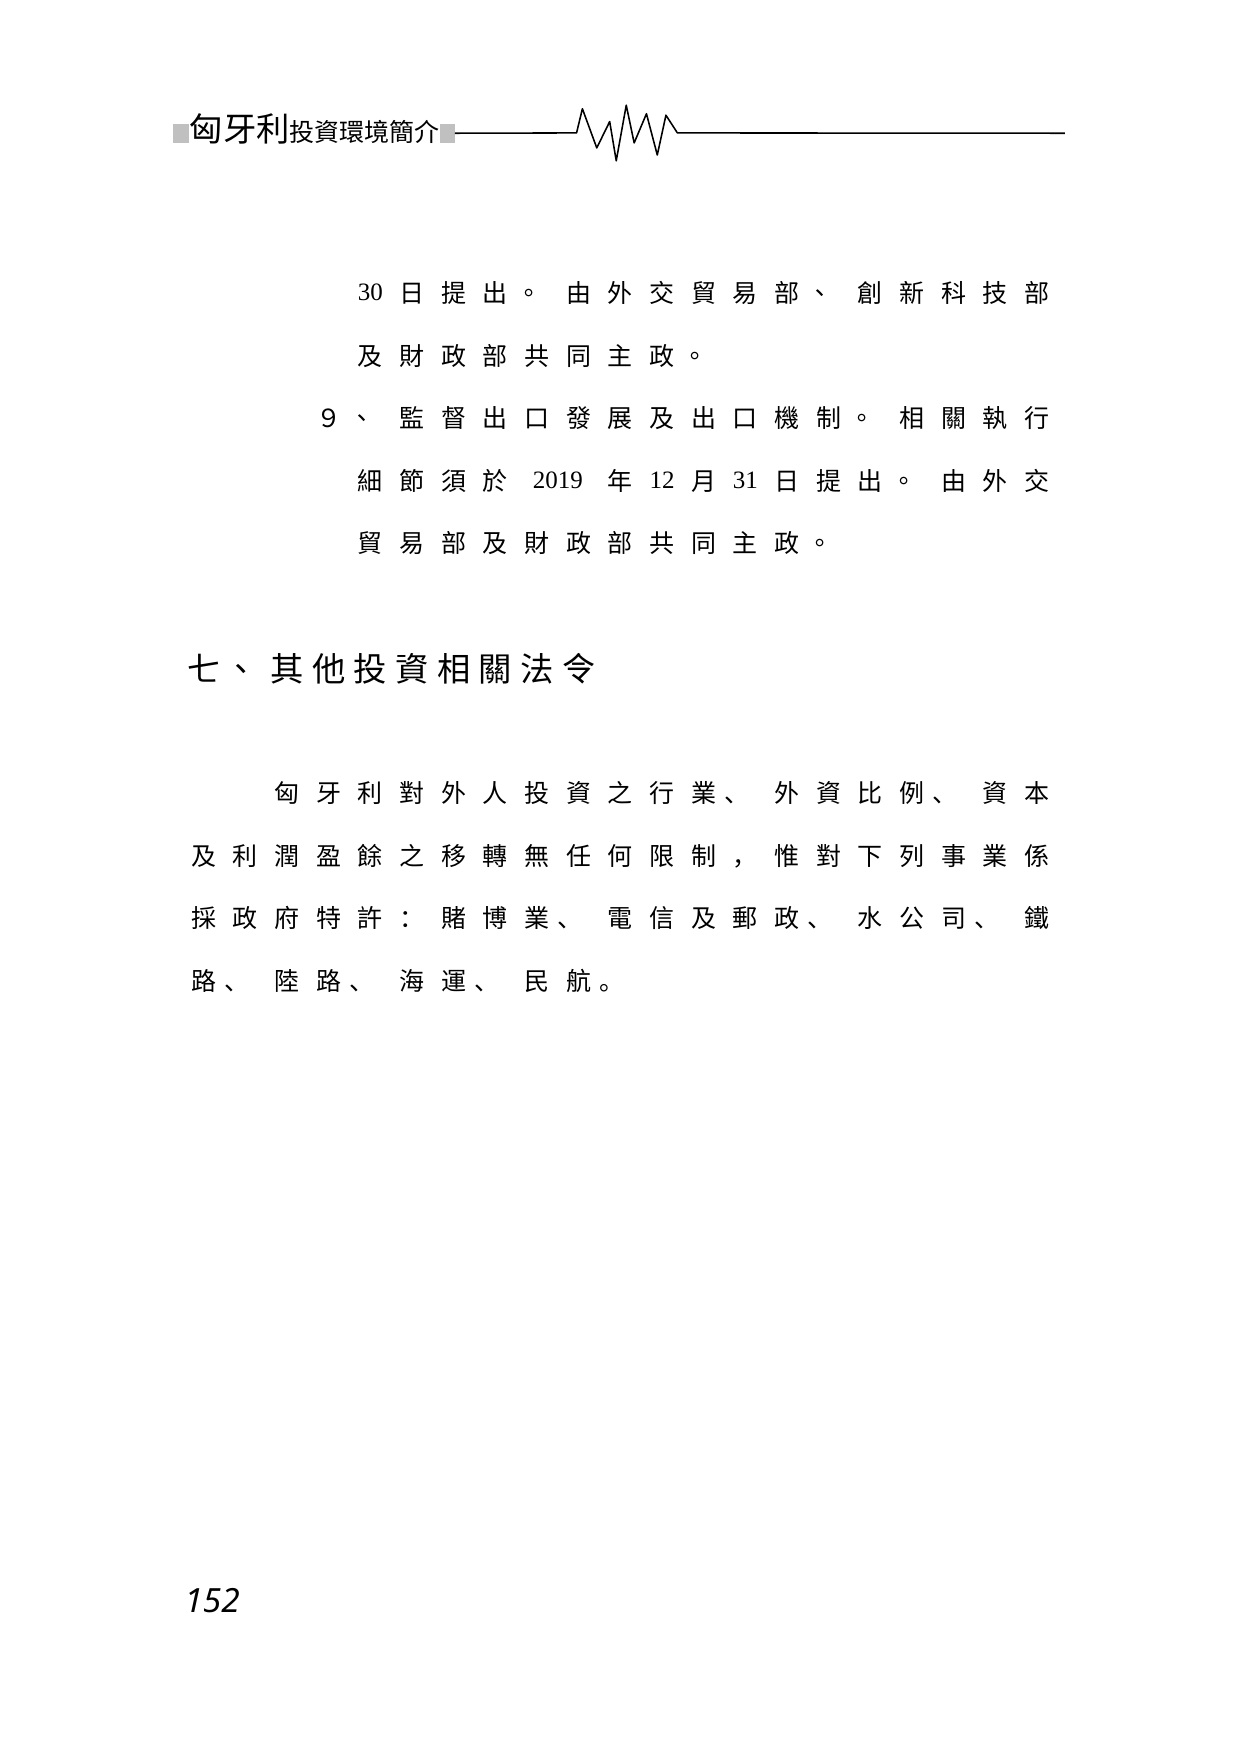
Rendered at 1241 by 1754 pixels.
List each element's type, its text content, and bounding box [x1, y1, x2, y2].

text 30日提出。由外交貿易部、創新科技部及財政部共同主政。 [281, 250, 1058, 375]
text 七、其他投資相關法令 [183, 625, 1058, 688]
text 匈牙利對外人投資之行業、外資比例、資本及利潤盈餘之移轉無任何限制，惟對下列事業係採政府特許：賭博業、電信及郵政、水公司、鐵路、陸路、海運、民航。 [183, 750, 1058, 1000]
text ９、監督出口發展及出口機制。相關執行細節須於2019年12月31日提出。由外交貿易部及財政部共同主政。 [281, 375, 1058, 563]
